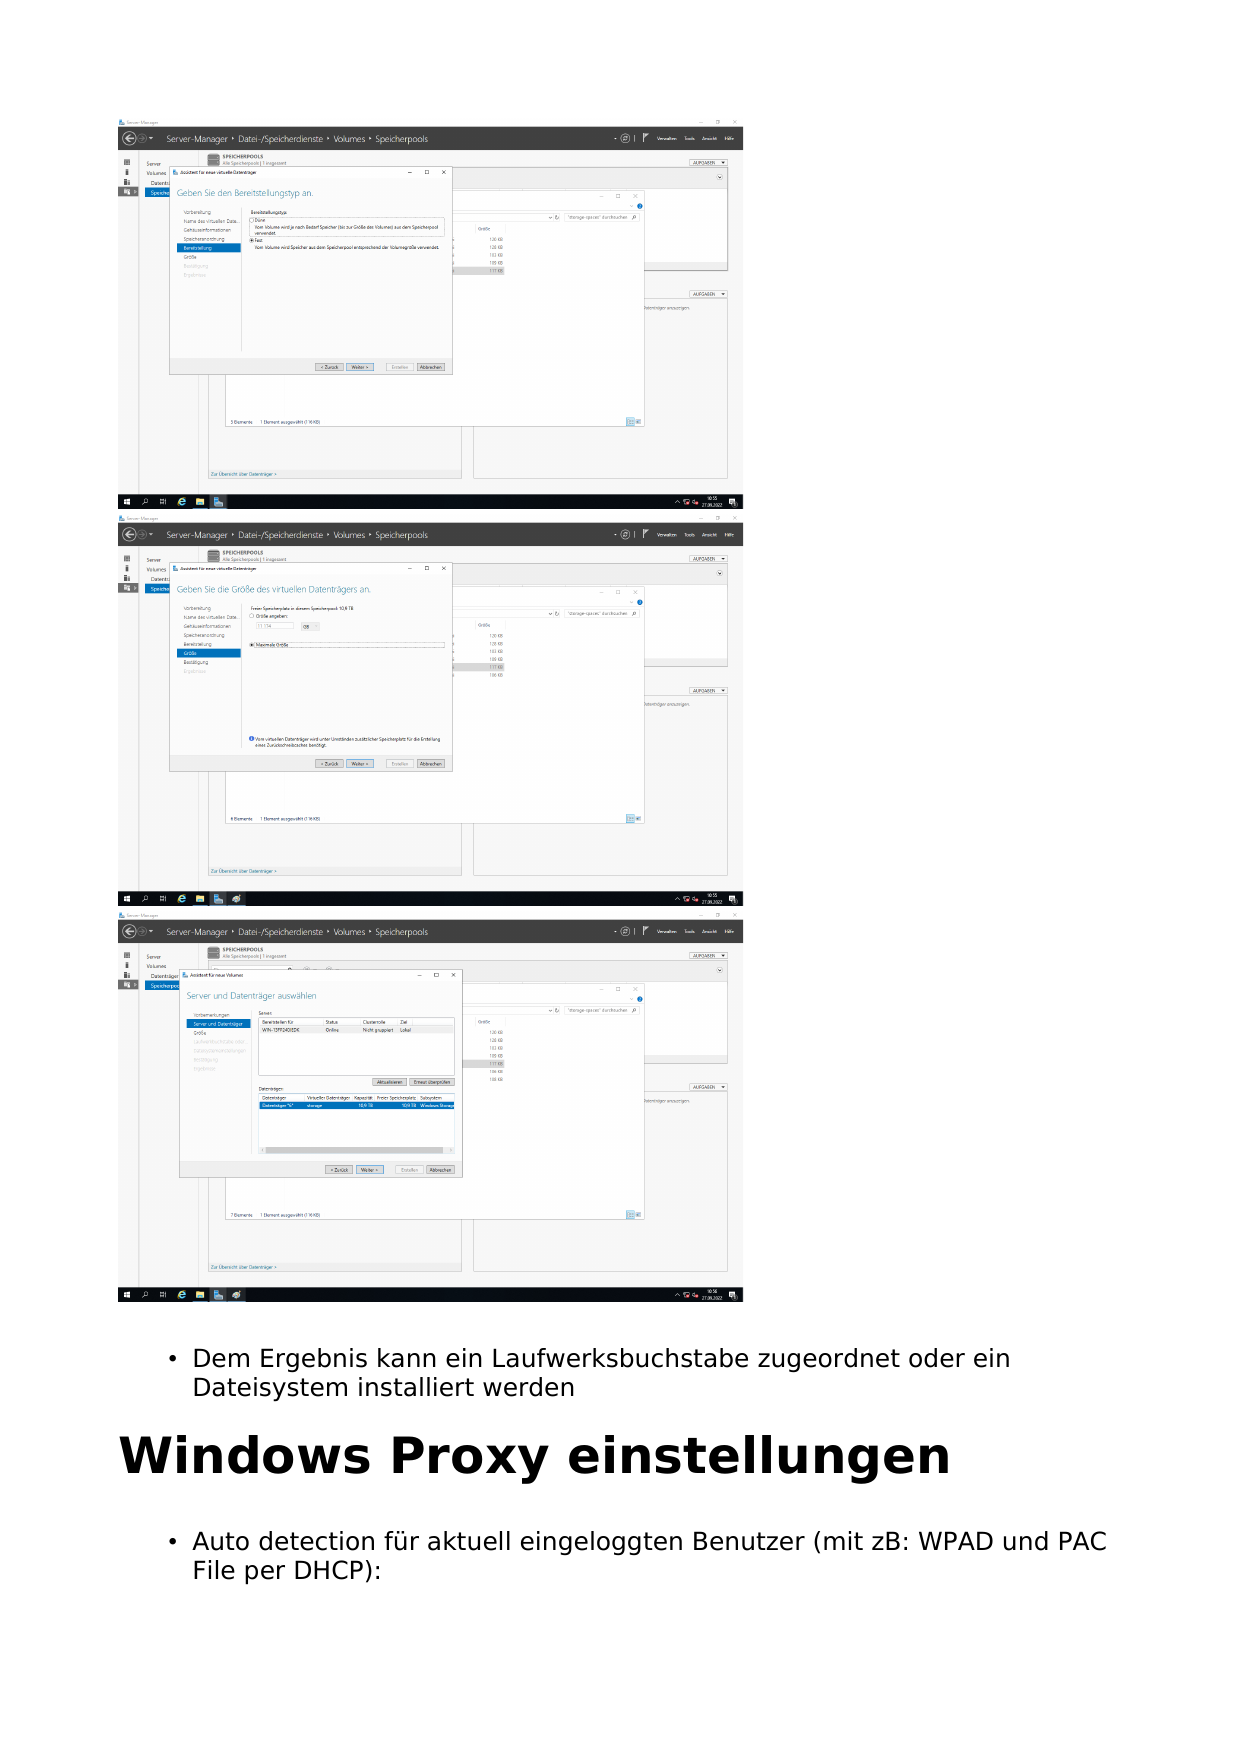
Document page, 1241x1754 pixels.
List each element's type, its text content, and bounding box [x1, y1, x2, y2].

picture [118, 911, 744, 1302]
subtitle Windows Proxy einstellungen [118, 1427, 1122, 1485]
list Dem Ergebnis kann ein Laufwerksbuchstabe zugeordnet oder ein Dateisystem installiert werden [177, 1344, 1122, 1402]
picture [118, 514, 744, 906]
list Auto detection für aktuell eingeloggten Benutzer (mit zB: WPAD und PAC File per DHCP): [177, 1527, 1122, 1586]
picture [118, 118, 744, 509]
text [118, 1586, 1122, 1615]
